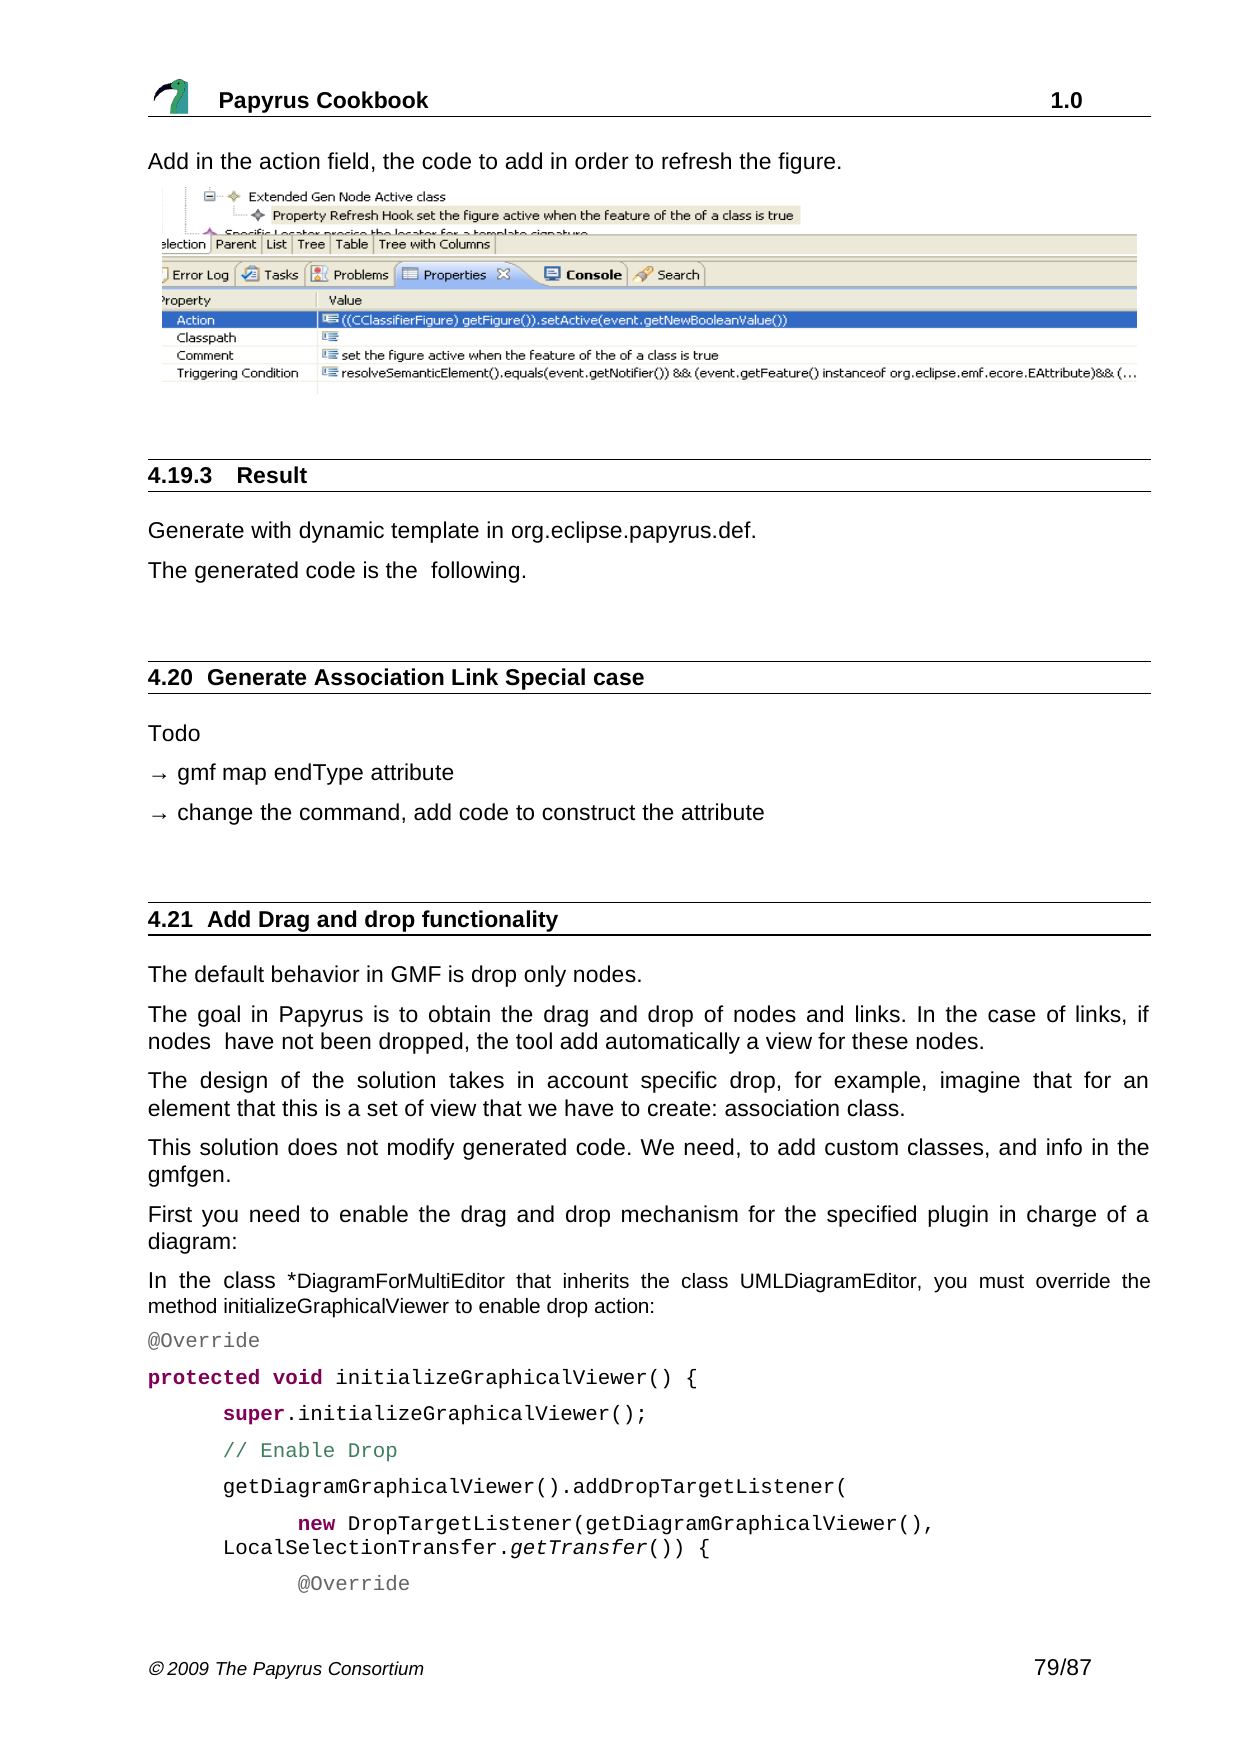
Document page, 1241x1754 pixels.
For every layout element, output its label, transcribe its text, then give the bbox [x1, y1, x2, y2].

subtitle Result [148, 460, 1151, 491]
text // Enable Drop [148, 1440, 1151, 1464]
text @Override [148, 1573, 1151, 1597]
subtitle Generate Association Link Special case [148, 662, 1151, 693]
text Generate with dynamic template in org.eclipse.papyrus.def. [148, 517, 1151, 544]
text The design of the solution takes in account specific drop, for example, imagine that for an element that this is a set of view that we have to create: association class. [148, 1067, 1151, 1121]
text super.initializeGraphicalViewer(); [148, 1403, 1151, 1427]
subtitle Add Drag and drop functionality [148, 903, 1151, 934]
text → change the command, add code to construct the attribute [148, 798, 1151, 825]
text Todo [148, 719, 1151, 746]
text The default behavior in GMF is drop only nodes. [148, 961, 1151, 988]
text getDiagramGraphicalViewer().addDropTargetListener( [148, 1476, 1151, 1500]
text @Override [148, 1330, 1151, 1354]
text This solution does not modify generated code. We need, to add custom classes, and info in the gmfgen. [148, 1133, 1151, 1188]
picture [162, 187, 1137, 394]
text → gmf map endType attribute [148, 758, 1151, 786]
text Add in the action field, the code to add in order to refresh the figure. [148, 148, 1151, 175]
text In the class *DiagramForMultiEditor that inherits the class UMLDiagramEditor, you must override the method initializeGraphicalViewer to enable drop action: [148, 1267, 1151, 1318]
text The goal in Papyrus is to obtain the drag and drop of nodes and links. In the case of links, if nodes have not been dropped, the tool add automatically a view for these nodes. [148, 1000, 1151, 1054]
text protected void initializeGraphicalViewer() { [148, 1367, 1151, 1391]
text new DropTargetListener(getDiagramGraphicalViewer(), LocalSelectionTransfer.getTransfer()) { [148, 1513, 1151, 1561]
picture [153, 79, 189, 114]
text The generated code is the following. [148, 556, 1151, 583]
text First you need to enable the drag and drop mechanism for the specified plugin in charge of a diagram: [148, 1200, 1151, 1254]
